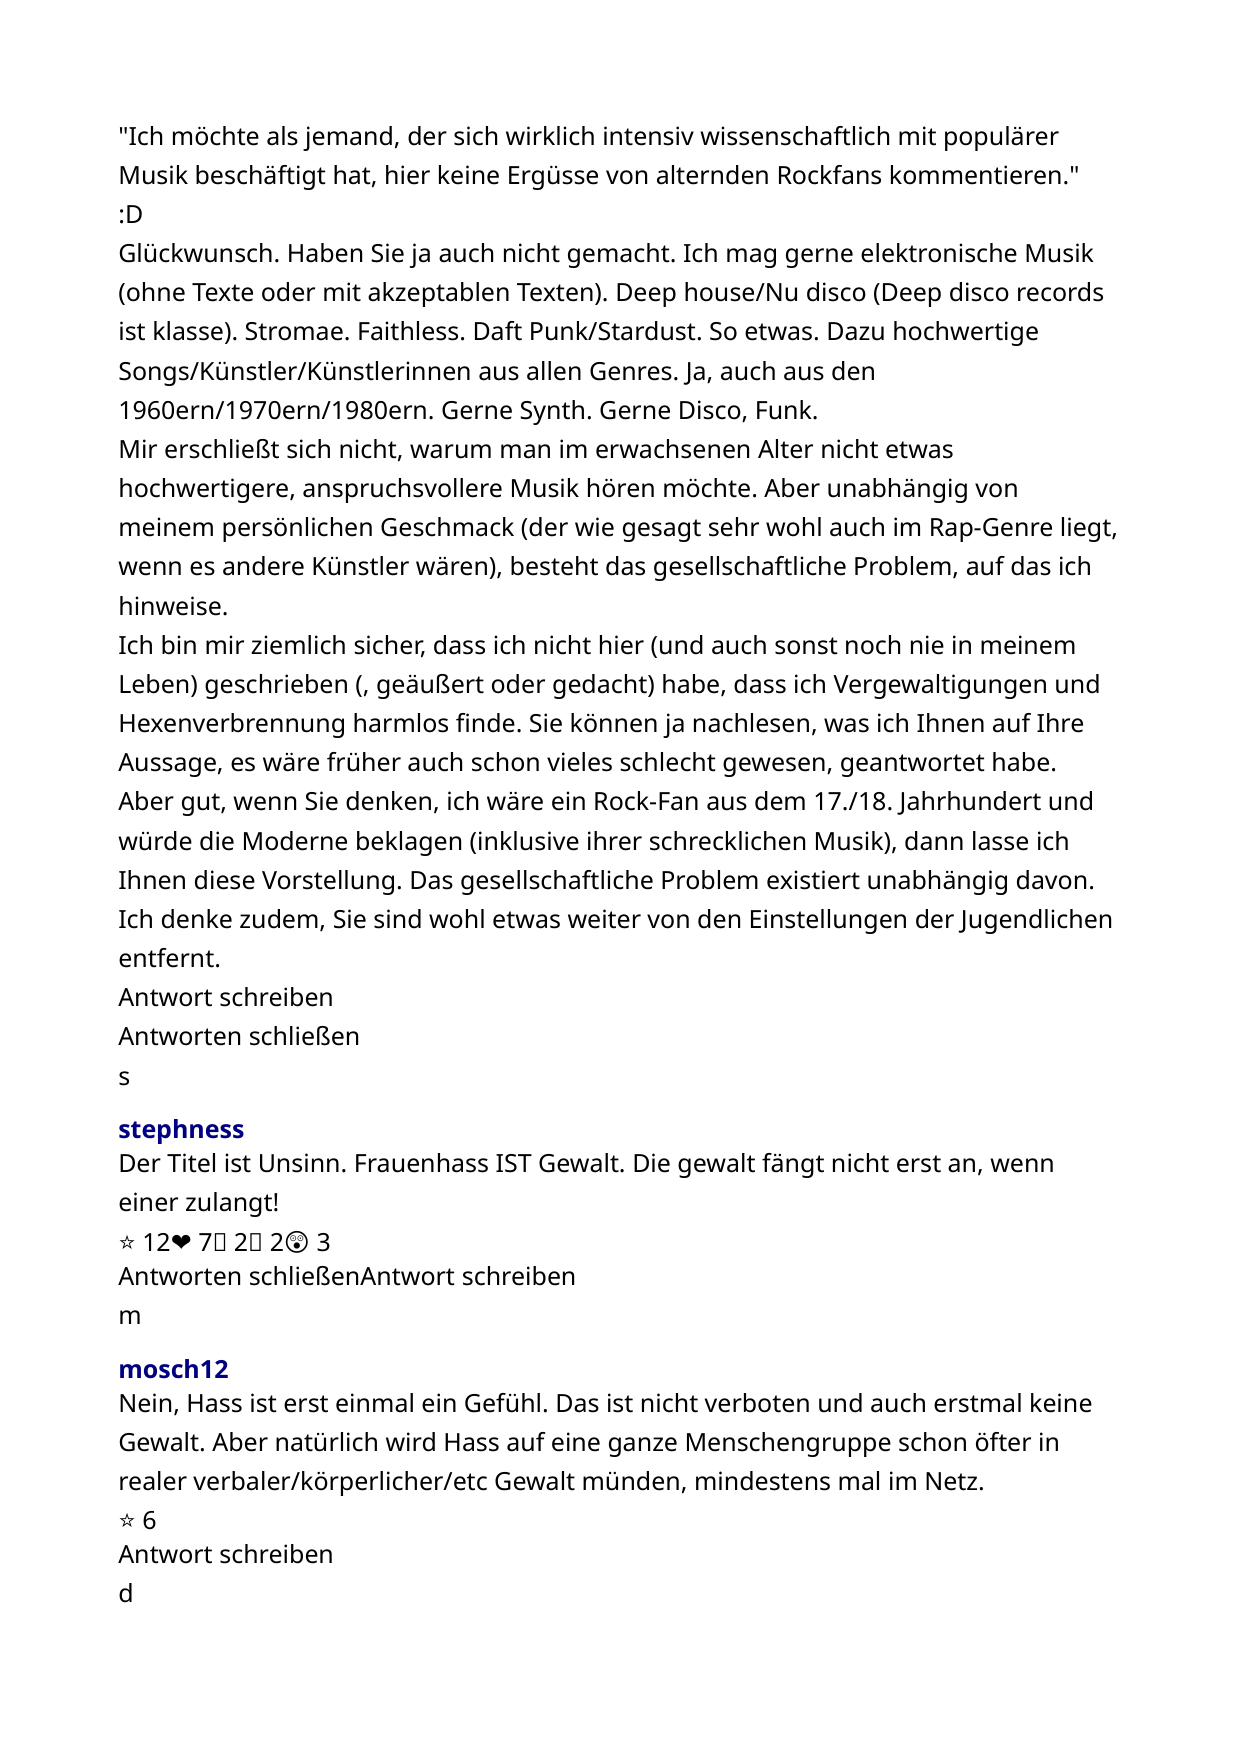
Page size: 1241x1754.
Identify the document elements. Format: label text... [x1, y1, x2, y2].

text Antworten schließenAntwort schreiben [118, 1258, 1122, 1292]
text Mir erschließt sich nicht, warum man im erwachsenen Alter nicht etwas hochwertigere, anspruchsvollere Musik hören möchte. Aber unabhängig von meinem persönlichen Geschmack (der wie gesagt sehr wohl auch im Rap-Genre liegt, wenn es andere Künstler wären), besteht das gesellschaftliche Problem, auf das ich hinweise. [118, 431, 1122, 622]
text s [118, 1058, 1122, 1092]
text Der Titel ist Unsinn. Frauenhass IST Gewalt. Die gewalt fängt nicht erst an, wenn einer zulangt! [118, 1146, 1122, 1219]
text m [118, 1297, 1122, 1332]
text Antworten schließen [118, 1019, 1122, 1053]
text Aber gut, wenn Sie denken, ich wäre ein Rock-Fan aus dem 17./18. Jahrhundert und würde die Moderne beklagen (inklusive ihrer schrecklichen Musik), dann lasse ich Ihnen diese Vorstellung. Das gesellschaftliche Problem existiert unabhängig davon. Ich denke zudem, Sie sind wohl etwas weiter von den Einstellungen der Jugendlichen entfernt. [118, 784, 1122, 975]
subtitle mosch12 [118, 1351, 1122, 1385]
text ⭐️ 6 [118, 1503, 1122, 1537]
text :D [118, 196, 1122, 231]
text Ich bin mir ziemlich sicher, dass ich nicht hier (und auch sonst noch nie in meinem Leben) geschrieben (, geäußert oder gedacht) habe, dass ich Vergewaltigungen und Hexenverbrennung harmlos finde. Sie können ja nachlesen, was ich Ihnen auf Ihre Aussage, es wäre früher auch schon vieles schlecht gewesen, geantwortet habe. [118, 627, 1122, 779]
text "Ich möchte als jemand, der sich wirklich intensiv wissenschaftlich mit populärer Musik beschäftigt hat, hier keine Ergüsse von alternden Rockfans kommentieren." [118, 118, 1122, 191]
subtitle stephness [118, 1112, 1122, 1146]
text Antwort schreiben [118, 1537, 1122, 1571]
text d [118, 1576, 1122, 1610]
text Glückwunsch. Haben Sie ja auch nicht gemacht. Ich mag gerne elektronische Musik (ohne Texte oder mit akzeptablen Texten). Deep house/Nu disco (Deep disco records ist klasse). Stromae. Faithless. Daft Punk/Stardust. So etwas. Dazu hochwertige Songs/Künstler/Künstlerinnen aus allen Genres. Ja, auch aus den 1960ern/1970ern/1980ern. Gerne Synth. Gerne Disco, Funk. [118, 236, 1122, 426]
text Antwort schreiben [118, 980, 1122, 1014]
text Nein, Hass ist erst einmal ein Gefühl. Das ist nicht verboten und auch erstmal keine Gewalt. Aber natürlich wird Hass auf eine ganze Menschengruppe schon öfter in realer verbaler/körperlicher/etc Gewalt münden, mindestens mal im Netz. [118, 1385, 1122, 1498]
text ⭐️ 12❤️ 7🙁 2🤨 2😲 3 [118, 1224, 1122, 1258]
